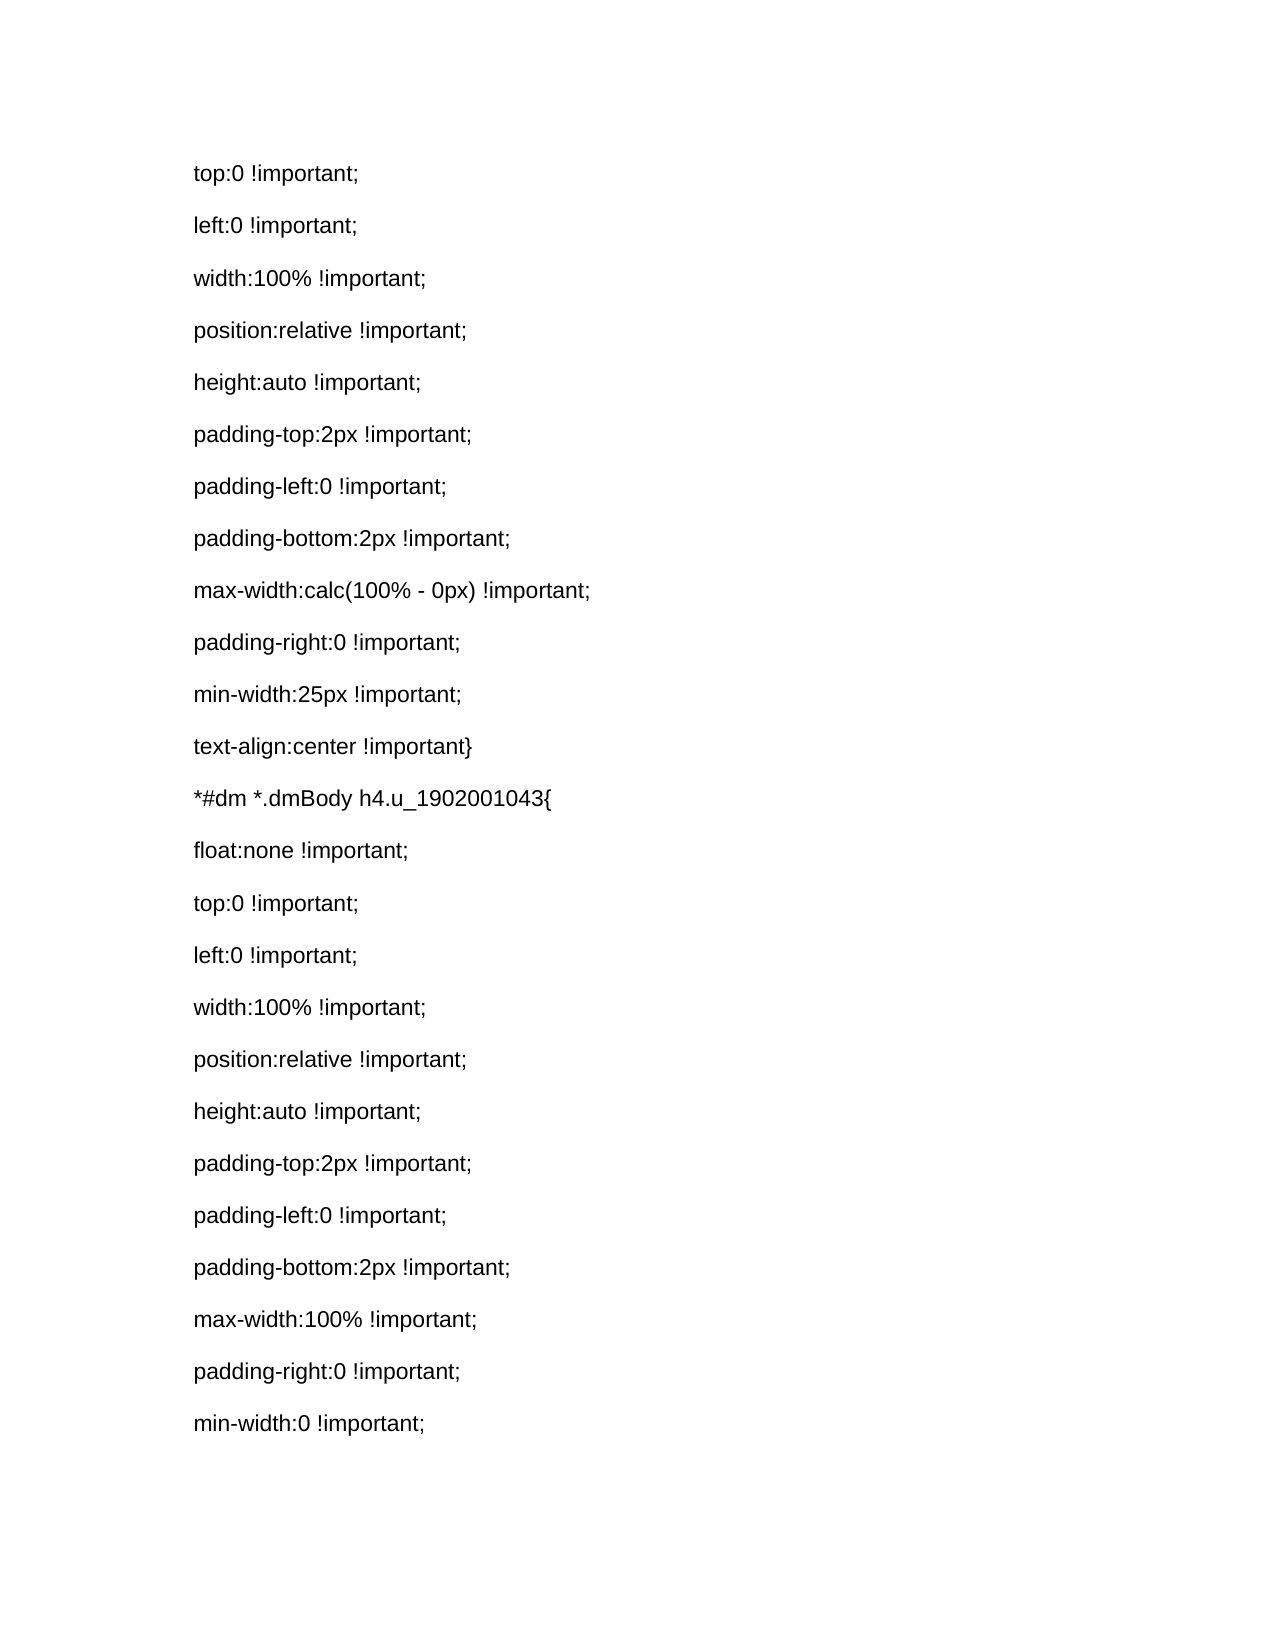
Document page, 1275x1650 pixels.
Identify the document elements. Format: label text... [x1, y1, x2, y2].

table_cell padding-top:2px !important; [183, 410, 1125, 462]
table_cell height:auto !important; [183, 358, 1125, 410]
table_cell [150, 515, 183, 567]
table_cell [150, 879, 183, 931]
table_cell [150, 567, 183, 619]
table_cell [150, 410, 183, 462]
table_cell padding-left:0 !important; [183, 463, 1125, 514]
table_cell [150, 306, 183, 358]
table_cell [150, 1088, 183, 1139]
table_cell *#dm *.dmBody h4.u_1902001043{ [183, 775, 1125, 827]
table_cell min-width:25px !important; [183, 671, 1125, 723]
table_cell max-width:calc(100% - 0px) !important; [183, 567, 1125, 619]
table_cell padding-bottom:2px !important; [183, 1244, 1125, 1296]
table_cell [150, 1400, 183, 1452]
table_cell left:0 !important; [183, 202, 1125, 254]
table_cell [150, 1140, 183, 1192]
table_cell [150, 1296, 183, 1348]
table_cell width:100% !important; [183, 983, 1125, 1035]
table_cell padding-left:0 !important; [183, 1192, 1125, 1244]
table_cell [150, 723, 183, 775]
table_cell [150, 1035, 183, 1087]
table_cell max-width:100% !important; [183, 1296, 1125, 1348]
table_cell [150, 358, 183, 410]
table_cell [150, 983, 183, 1035]
table_cell [150, 254, 183, 306]
table_cell [150, 671, 183, 723]
table_cell left:0 !important; [183, 931, 1125, 983]
table_cell float:none !important; [183, 827, 1125, 879]
table_cell height:auto !important; [183, 1088, 1125, 1139]
table_cell [150, 827, 183, 879]
table_cell [150, 463, 183, 514]
table_cell text-align:center !important} [183, 723, 1125, 775]
table_cell padding-right:0 !important; [183, 619, 1125, 671]
table_cell top:0 !important; [183, 150, 1125, 202]
table_cell min-width:0 !important; [183, 1400, 1125, 1452]
table_cell [150, 931, 183, 983]
table_cell [150, 150, 183, 202]
table_cell padding-top:2px !important; [183, 1140, 1125, 1192]
table_cell position:relative !important; [183, 306, 1125, 358]
table_cell position:relative !important; [183, 1035, 1125, 1087]
table_cell padding-bottom:2px !important; [183, 515, 1125, 567]
table_cell width:100% !important; [183, 254, 1125, 306]
table_cell [150, 775, 183, 827]
table_cell padding-right:0 !important; [183, 1348, 1125, 1400]
table_cell [150, 1348, 183, 1400]
table_cell [150, 619, 183, 671]
table_cell [150, 202, 183, 254]
table_cell [150, 1244, 183, 1296]
table_cell [150, 1192, 183, 1244]
table_cell top:0 !important; [183, 879, 1125, 931]
